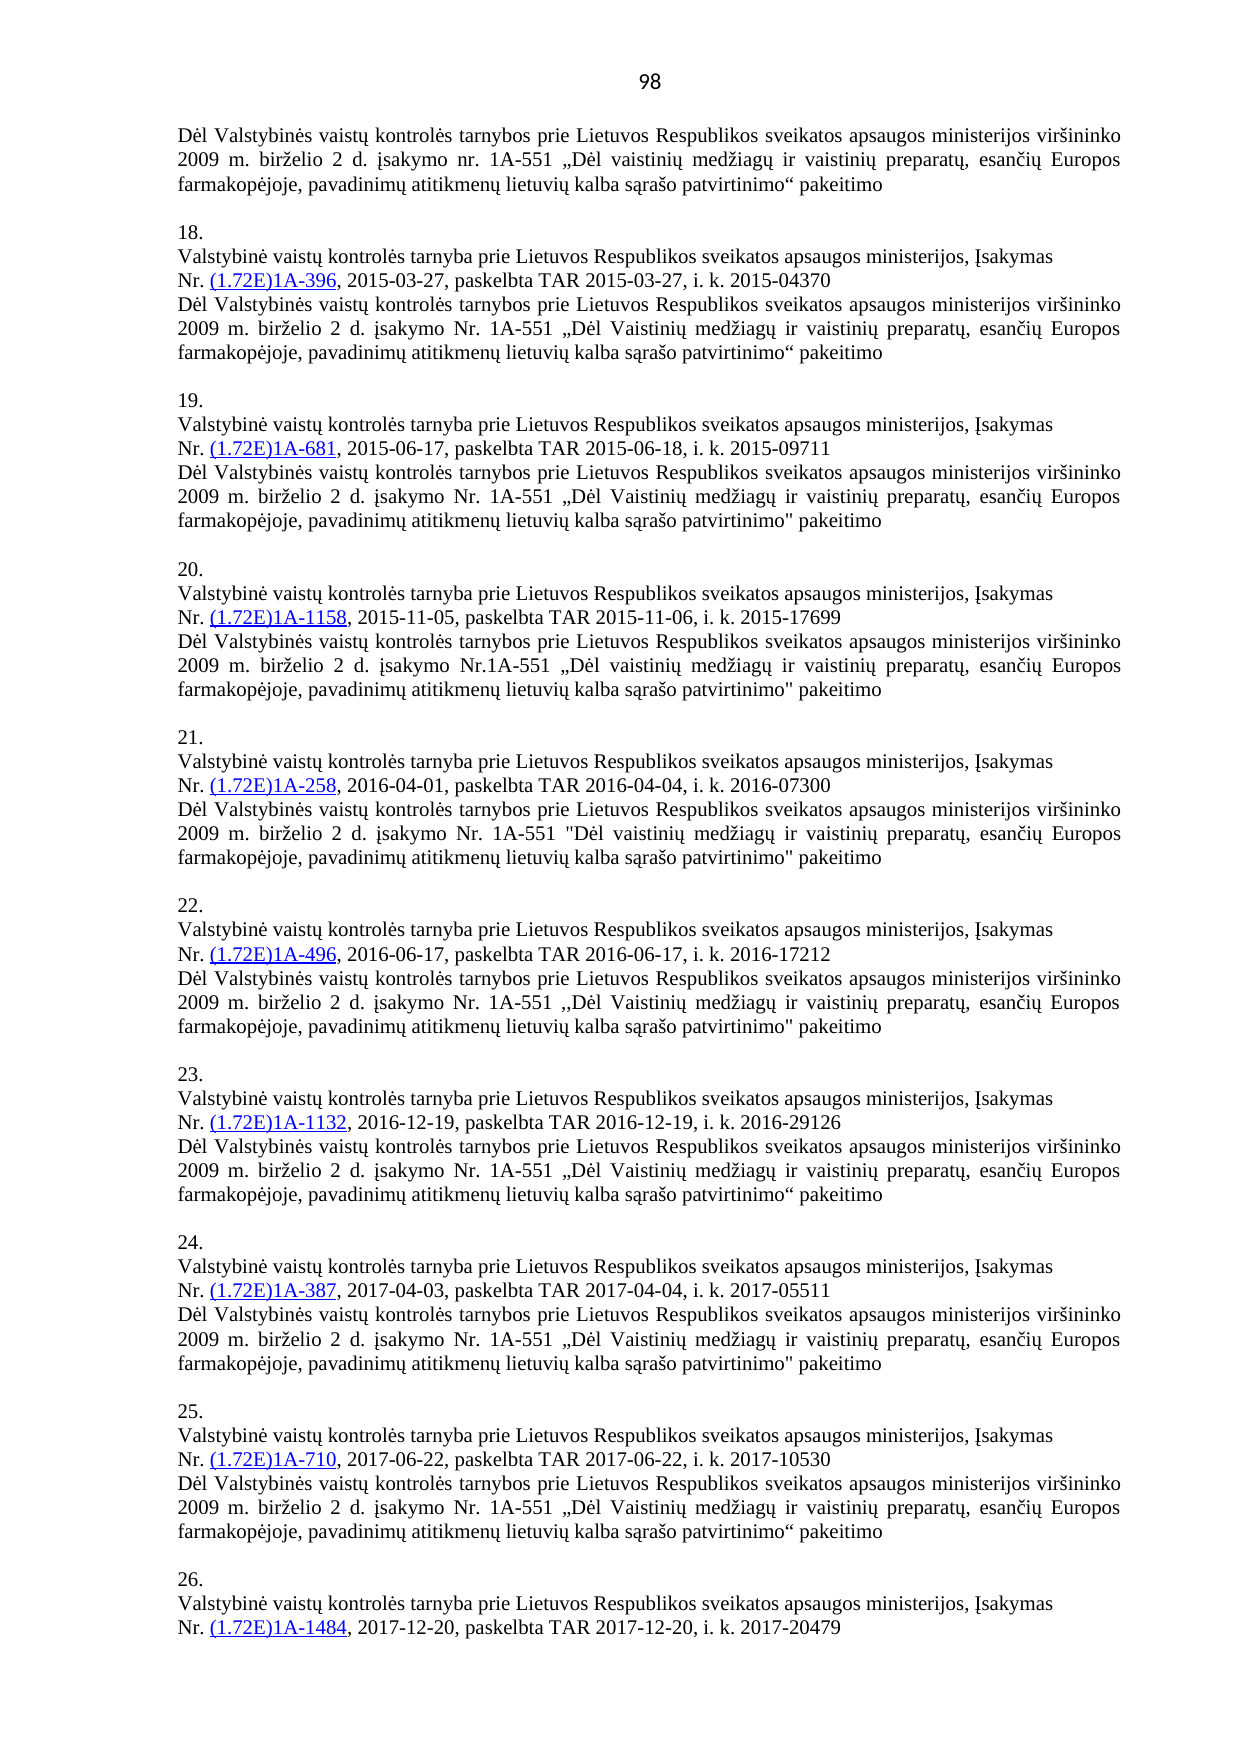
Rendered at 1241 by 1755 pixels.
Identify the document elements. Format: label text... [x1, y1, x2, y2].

text Nr. (1.72E)1A-1132, 2016-12-19, paskelbta TAR 2016-12-19, i. k. 2016-29126 [177, 1110, 1122, 1134]
text 23. [177, 1062, 1122, 1086]
text Valstybinė vaistų kontrolės tarnyba prie Lietuvos Respublikos sveikatos apsaugos ministerijos, Įsakymas [177, 581, 1122, 604]
text Dėl Valstybinės vaistų kontrolės tarnybos prie Lietuvos Respublikos sveikatos apsaugos ministerijos viršininko 2009 m. birželio 2 d. įsakymo nr. 1A-551 „Dėl vaistinių medžiagų ir vaistinių preparatų, esančių Europos farmakopėjoje, pavadinimų atitikmenų lietuvių kalba sąrašo patvirtinimo“ pakeitimo [177, 123, 1122, 196]
text Dėl Valstybinės vaistų kontrolės tarnybos prie Lietuvos Respublikos sveikatos apsaugos ministerijos viršininko 2009 m. birželio 2 d. įsakymo Nr.1A-551 „Dėl vaistinių medžiagų ir vaistinių preparatų, esančių Europos farmakopėjoje, pavadinimų atitikmenų lietuvių kalba sąrašo patvirtinimo" pakeitimo [177, 629, 1122, 701]
text 22. [177, 893, 1122, 917]
text Valstybinė vaistų kontrolės tarnyba prie Lietuvos Respublikos sveikatos apsaugos ministerijos, Įsakymas [177, 1086, 1122, 1110]
text Valstybinė vaistų kontrolės tarnyba prie Lietuvos Respublikos sveikatos apsaugos ministerijos, Įsakymas [177, 244, 1122, 268]
text 26. [177, 1567, 1122, 1591]
text Valstybinė vaistų kontrolės tarnyba prie Lietuvos Respublikos sveikatos apsaugos ministerijos, Įsakymas [177, 917, 1122, 941]
text 18. [177, 219, 1122, 244]
text 19. [177, 388, 1122, 412]
text Dėl Valstybinės vaistų kontrolės tarnybos prie Lietuvos Respublikos sveikatos apsaugos ministerijos viršininko 2009 m. birželio 2 d. įsakymo Nr. 1A-551 „Dėl Vaistinių medžiagų ir vaistinių preparatų, esančių Europos farmakopėjoje, pavadinimų atitikmenų lietuvių kalba sąrašo patvirtinimo" pakeitimo [177, 1302, 1122, 1374]
text Valstybinė vaistų kontrolės tarnyba prie Lietuvos Respublikos sveikatos apsaugos ministerijos, Įsakymas [177, 749, 1122, 773]
text Valstybinė vaistų kontrolės tarnyba prie Lietuvos Respublikos sveikatos apsaugos ministerijos, Įsakymas [177, 1423, 1122, 1447]
text Dėl Valstybinės vaistų kontrolės tarnybos prie Lietuvos Respublikos sveikatos apsaugos ministerijos viršininko 2009 m. birželio 2 d. įsakymo Nr. 1A-551 „Dėl Vaistinių medžiagų ir vaistinių preparatų, esančių Europos farmakopėjoje, pavadinimų atitikmenų lietuvių kalba sąrašo patvirtinimo“ pakeitimo [177, 1471, 1122, 1543]
text 20. [177, 556, 1122, 581]
text Valstybinė vaistų kontrolės tarnyba prie Lietuvos Respublikos sveikatos apsaugos ministerijos, Įsakymas [177, 412, 1122, 436]
text Nr. (1.72E)1A-496, 2016-06-17, paskelbta TAR 2016-06-17, i. k. 2016-17212 [177, 941, 1122, 966]
text Nr. (1.72E)1A-396, 2015-03-27, paskelbta TAR 2015-03-27, i. k. 2015-04370 [177, 268, 1122, 292]
text 24. [177, 1230, 1122, 1254]
text Dėl Valstybinės vaistų kontrolės tarnybos prie Lietuvos Respublikos sveikatos apsaugos ministerijos viršininko 2009 m. birželio 2 d. įsakymo Nr. 1A-551 "Dėl vaistinių medžiagų ir vaistinių preparatų, esančių Europos farmakopėjoje, pavadinimų atitikmenų lietuvių kalba sąrašo patvirtinimo" pakeitimo [177, 797, 1122, 869]
text Nr. (1.72E)1A-258, 2016-04-01, paskelbta TAR 2016-04-04, i. k. 2016-07300 [177, 773, 1122, 797]
text Nr. (1.72E)1A-1484, 2017-12-20, paskelbta TAR 2017-12-20, i. k. 2017-20479 [177, 1615, 1122, 1639]
text Valstybinė vaistų kontrolės tarnyba prie Lietuvos Respublikos sveikatos apsaugos ministerijos, Įsakymas [177, 1254, 1122, 1278]
text Dėl Valstybinės vaistų kontrolės tarnybos prie Lietuvos Respublikos sveikatos apsaugos ministerijos viršininko 2009 m. birželio 2 d. įsakymo Nr. 1A-551 „Dėl Vaistinių medžiagų ir vaistinių preparatų, esančių Europos farmakopėjoje, pavadinimų atitikmenų lietuvių kalba sąrašo patvirtinimo“ pakeitimo [177, 292, 1122, 364]
text Dėl Valstybinės vaistų kontrolės tarnybos prie Lietuvos Respublikos sveikatos apsaugos ministerijos viršininko 2009 m. birželio 2 d. įsakymo Nr. 1A-551 ,,Dėl Vaistinių medžiagų ir vaistinių preparatų, esančių Europos farmakopėjoje, pavadinimų atitikmenų lietuvių kalba sąrašo patvirtinimo" pakeitimo [177, 966, 1122, 1038]
text 21. [177, 725, 1122, 749]
text Nr. (1.72E)1A-710, 2017-06-22, paskelbta TAR 2017-06-22, i. k. 2017-10530 [177, 1447, 1122, 1471]
text Valstybinė vaistų kontrolės tarnyba prie Lietuvos Respublikos sveikatos apsaugos ministerijos, Įsakymas [177, 1591, 1122, 1615]
text Nr. (1.72E)1A-387, 2017-04-03, paskelbta TAR 2017-04-04, i. k. 2017-05511 [177, 1278, 1122, 1302]
text Dėl Valstybinės vaistų kontrolės tarnybos prie Lietuvos Respublikos sveikatos apsaugos ministerijos viršininko 2009 m. birželio 2 d. įsakymo Nr. 1A-551 „Dėl Vaistinių medžiagų ir vaistinių preparatų, esančių Europos farmakopėjoje, pavadinimų atitikmenų lietuvių kalba sąrašo patvirtinimo“ pakeitimo [177, 1134, 1122, 1206]
text Nr. (1.72E)1A-1158, 2015-11-05, paskelbta TAR 2015-11-06, i. k. 2015-17699 [177, 604, 1122, 629]
text Nr. (1.72E)1A-681, 2015-06-17, paskelbta TAR 2015-06-18, i. k. 2015-09711 [177, 436, 1122, 460]
text 25. [177, 1399, 1122, 1423]
text Dėl Valstybinės vaistų kontrolės tarnybos prie Lietuvos Respublikos sveikatos apsaugos ministerijos viršininko 2009 m. birželio 2 d. įsakymo Nr. 1A-551 „Dėl Vaistinių medžiagų ir vaistinių preparatų, esančių Europos farmakopėjoje, pavadinimų atitikmenų lietuvių kalba sąrašo patvirtinimo" pakeitimo [177, 460, 1122, 532]
